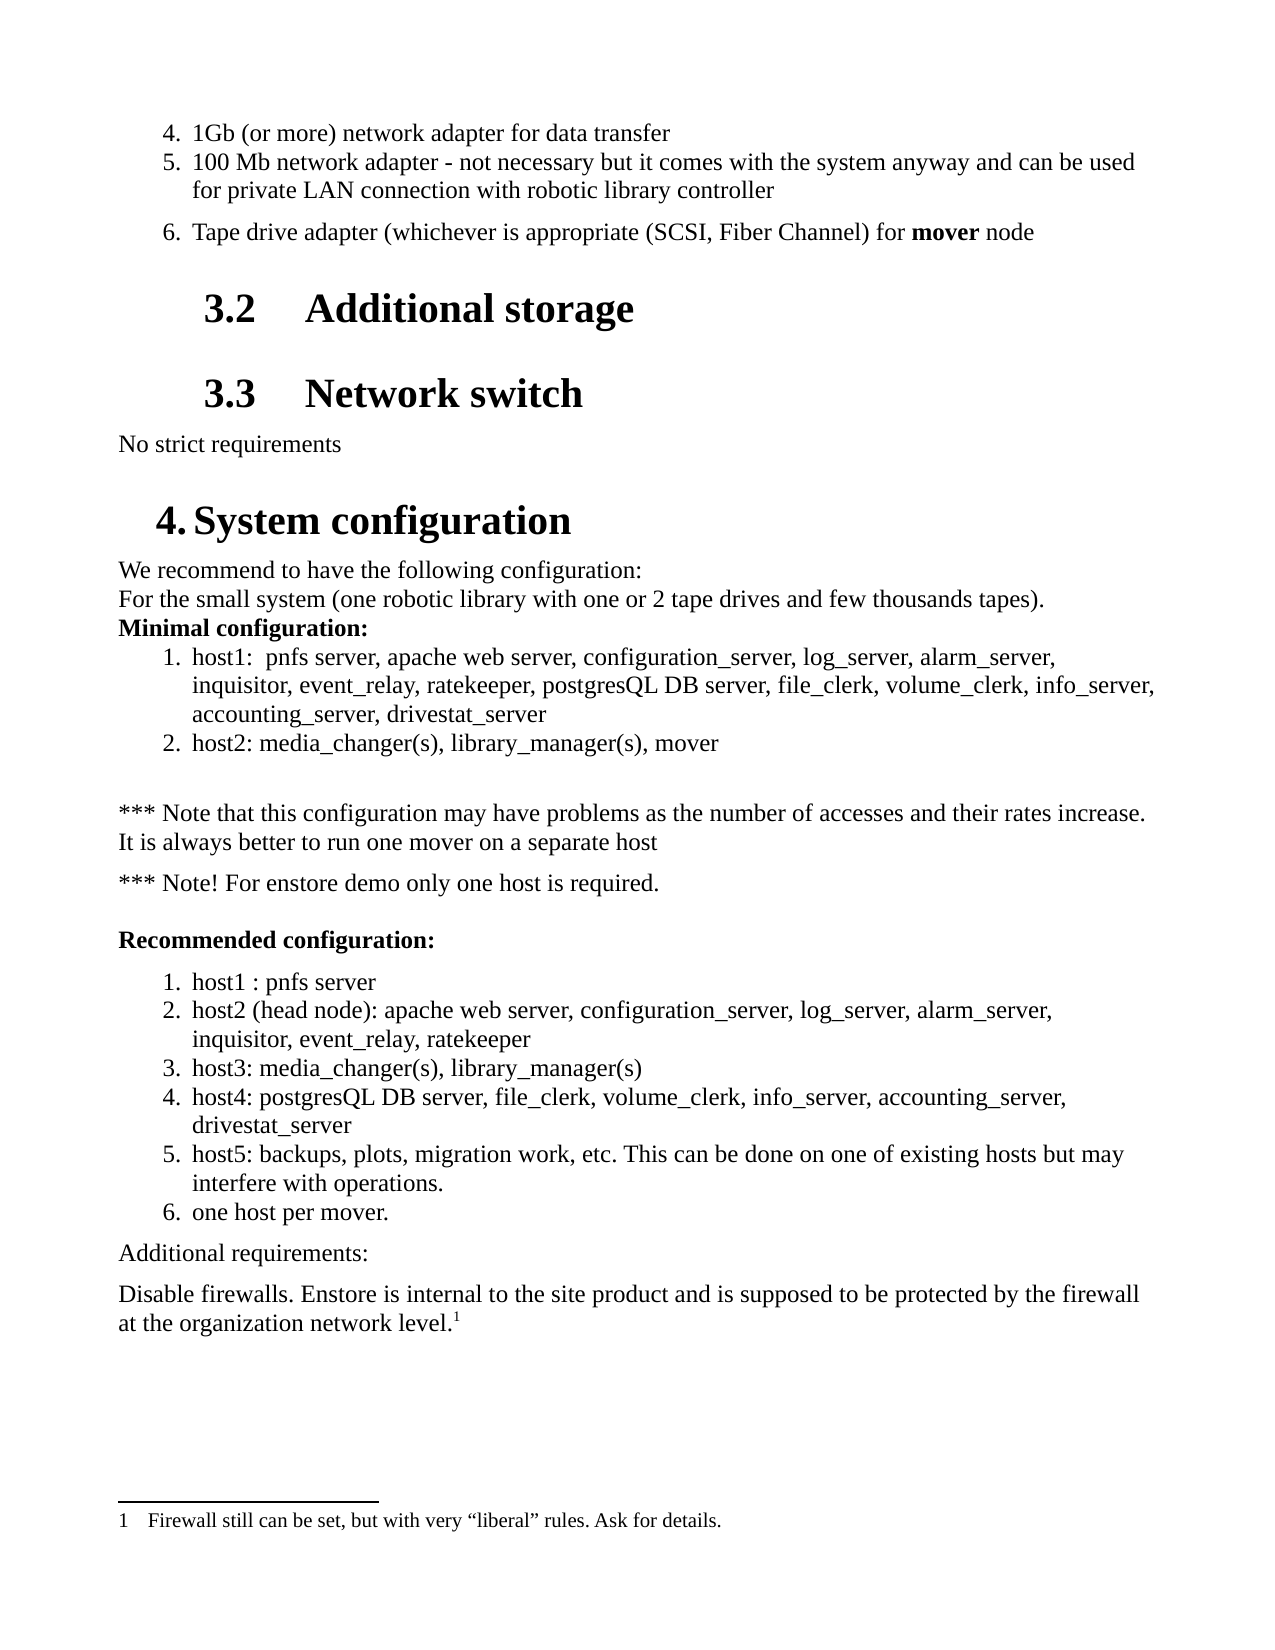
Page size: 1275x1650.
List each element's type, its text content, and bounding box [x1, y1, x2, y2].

text No strict requirements [118, 429, 1157, 458]
text Firewall still can be set, but with very “liberal” rules. Ask for details. [118, 1508, 1157, 1532]
list host5: backups, plots, migration work, etc. This can be done on one of existing hosts but may interfere with operations. [162, 1139, 1157, 1197]
list host2: media_changer(s), library_manager(s), mover [162, 728, 1157, 757]
text *** Note that this configuration may have problems as the number of accesses and their rates increase. It is always better to run one mover on a separate host [118, 769, 1157, 856]
text *** Note! For enstore demo only one host is required. Recommended configuration: [118, 868, 1157, 954]
text We recommend to have the following configuration: For the small system (one robotic library with one or 2 tape drives and few thousands tapes). Minimal configuration: [118, 556, 1157, 642]
list host1: pnfs server, apache web server, configuration_server, log_server, alarm_server, inquisitor, event_relay, ratekeeper, postgresQL DB server, file_clerk, volume_clerk, info_server, accounting_server, drivestat_server [162, 642, 1157, 728]
text Additional requirements: [118, 1238, 1157, 1267]
subtitle Network switch [193, 368, 1157, 416]
list host4: postgresQL DB server, file_clerk, volume_clerk, info_server, accounting_server, drivestat_server [162, 1082, 1157, 1139]
subtitle Additional storage [193, 283, 1157, 331]
list host3: media_changer(s), library_manager(s) [162, 1053, 1157, 1082]
list host2 (head node): apache web server, configuration_server, log_server, alarm_server, inquisitor, event_relay, ratekeeper [162, 996, 1157, 1053]
list 1Gb (or more) network adapter for data transfer [162, 118, 1157, 147]
list 100 Mb network adapter - not necessary but it comes with the system anyway and can be used for private LAN connection with robotic library controller [162, 147, 1157, 204]
text Disable firewalls. Enstore is internal to the site product and is supposed to be protected by the firewall at the organization network level. [118, 1279, 1157, 1337]
subtitle System configuration [156, 495, 1157, 543]
list Tape drive adapter (whichever is appropriate (SCSI, Fiber Channel) for mover node [162, 217, 1157, 246]
list host1 : pnfs server [162, 967, 1157, 996]
list one host per mover. [162, 1197, 1157, 1226]
